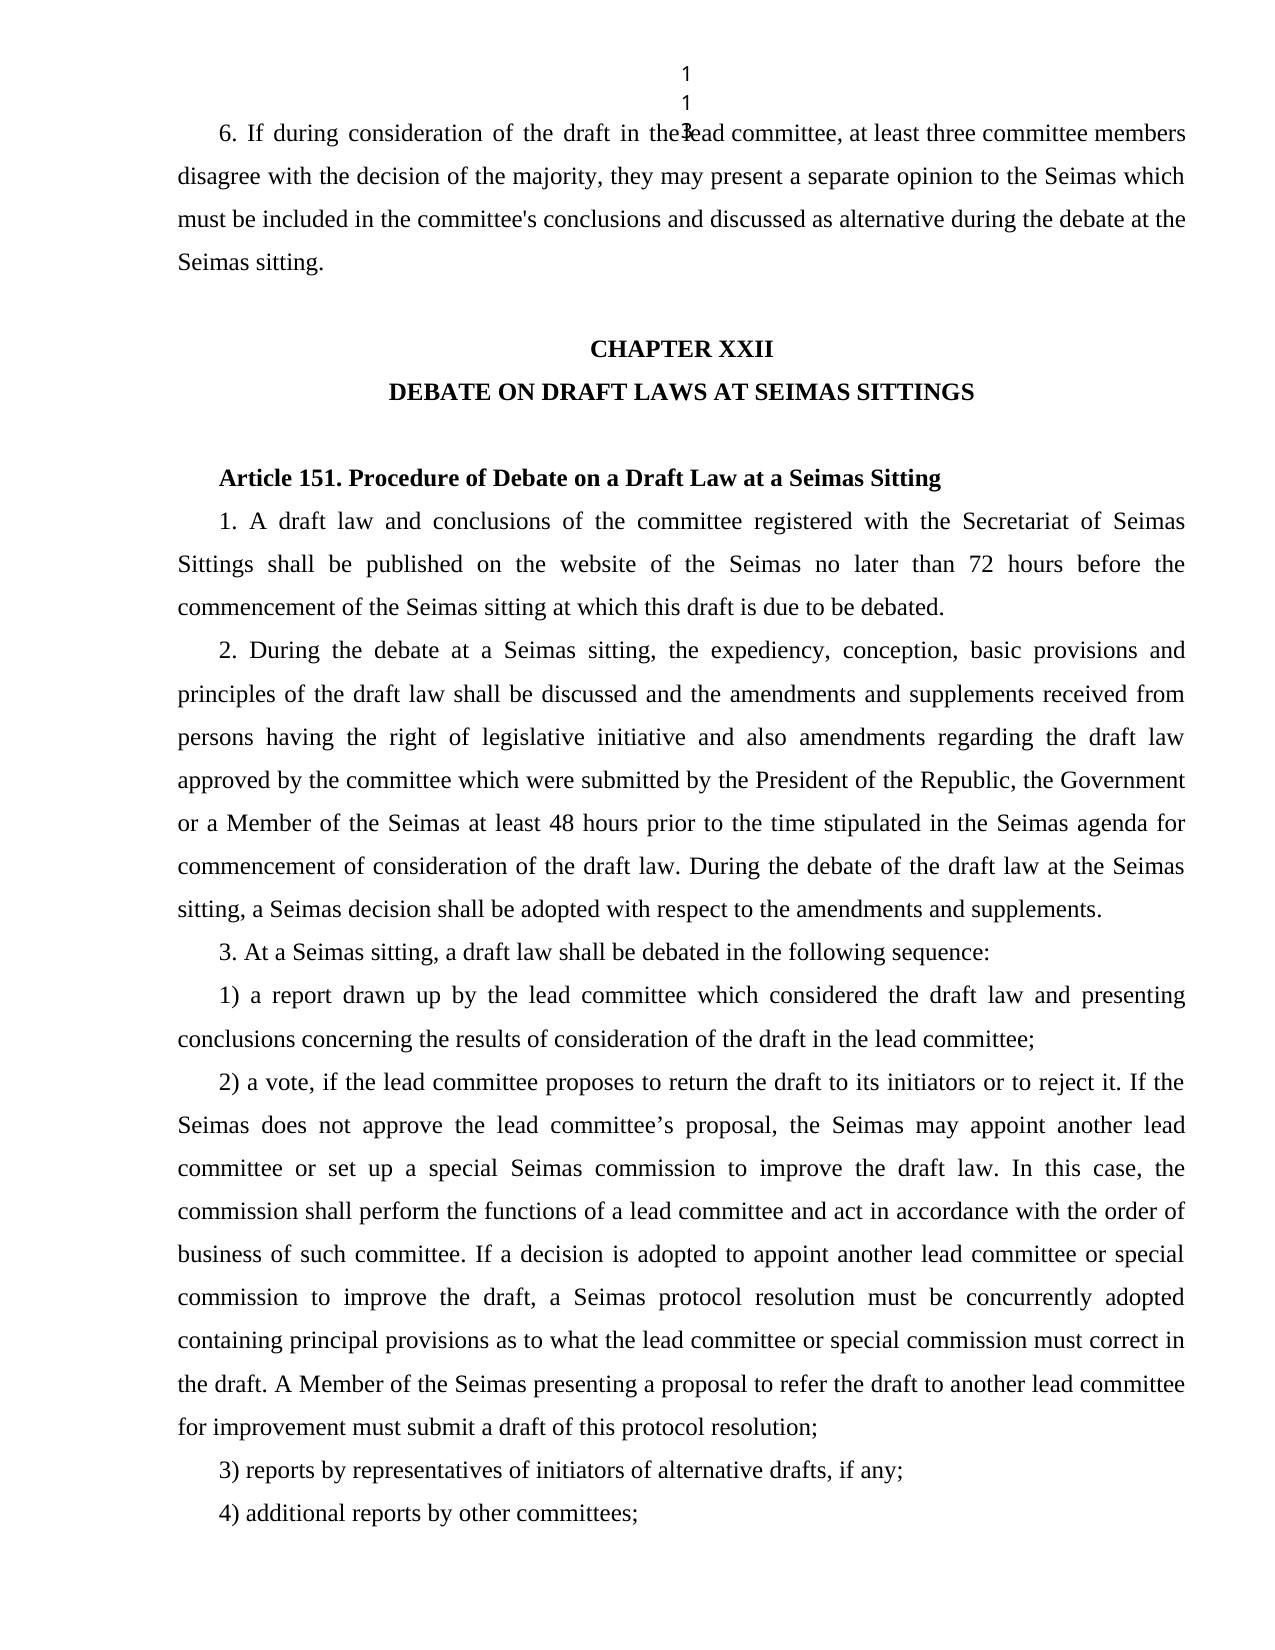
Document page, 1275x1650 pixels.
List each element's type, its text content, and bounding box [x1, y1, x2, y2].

text 6. If during consideration of the draft in the lead committee, at least three committee members disagree with the decision of the majority, they may present a separate opinion to the Seimas which must be included in the committee's conclusions and discussed as alternative during the debate at the Seimas sitting. [177, 118, 1186, 276]
text 3) reports by representatives of initiators of alternative drafts, if any; [177, 1455, 1186, 1484]
text 1) a report drawn up by the lead committee which considered the draft law and presenting conclusions concerning the results of consideration of the draft in the lead committee; [177, 981, 1186, 1052]
text 2) a vote, if the lead committee proposes to return the draft to its initiators or to reject it. If the Seimas does not approve the lead committee’s proposal, the Seimas may appoint another lead committee or set up a special Seimas commission to improve the draft law. In this case, the commission shall perform the functions of a lead committee and act in accordance with the order of business of such committee. If a decision is adopted to appoint another lead committee or special commission to improve the draft, a Seimas protocol resolution must be concurrently adopted containing principal provisions as to what the lead committee or special commission must correct in the draft. A Member of the Seimas presenting a proposal to refer the draft to another lead committee for improvement must submit a draft of this protocol resolution; [177, 1067, 1186, 1441]
text 2. During the debate at a Seimas sitting, the expediency, conception, basic provisions and principles of the draft law shall be discussed and the amendments and supplements received from persons having the right of legislative initiative and also amendments regarding the draft law approved by the committee which were submitted by the President of the Republic, the Government or a Member of the Seimas at least 48 hours prior to the time stipulated in the Seimas agenda for commencement of consideration of the draft law. During the debate of the draft law at the Seimas sitting, a Seimas decision shall be adopted with respect to the amendments and supplements. [177, 636, 1186, 923]
text 3. At a Seimas sitting, a draft law shall be debated in the following sequence: [177, 937, 1186, 966]
text 1. A draft law and conclusions of the committee registered with the Secretariat of Seimas Sittings shall be published on the website of the Seimas no later than 72 hours before the commencement of the Seimas sitting at which this draft is due to be debated. [177, 506, 1186, 621]
text Chapter XXII [177, 334, 1186, 362]
text 4) additional reports by other committees; [177, 1498, 1186, 1527]
text Article 151. Procedure of Debate on a Draft Law at a Seimas Sitting [177, 463, 1186, 492]
text DEBATE oN Draft Laws at Seimas Sittings [177, 377, 1186, 406]
